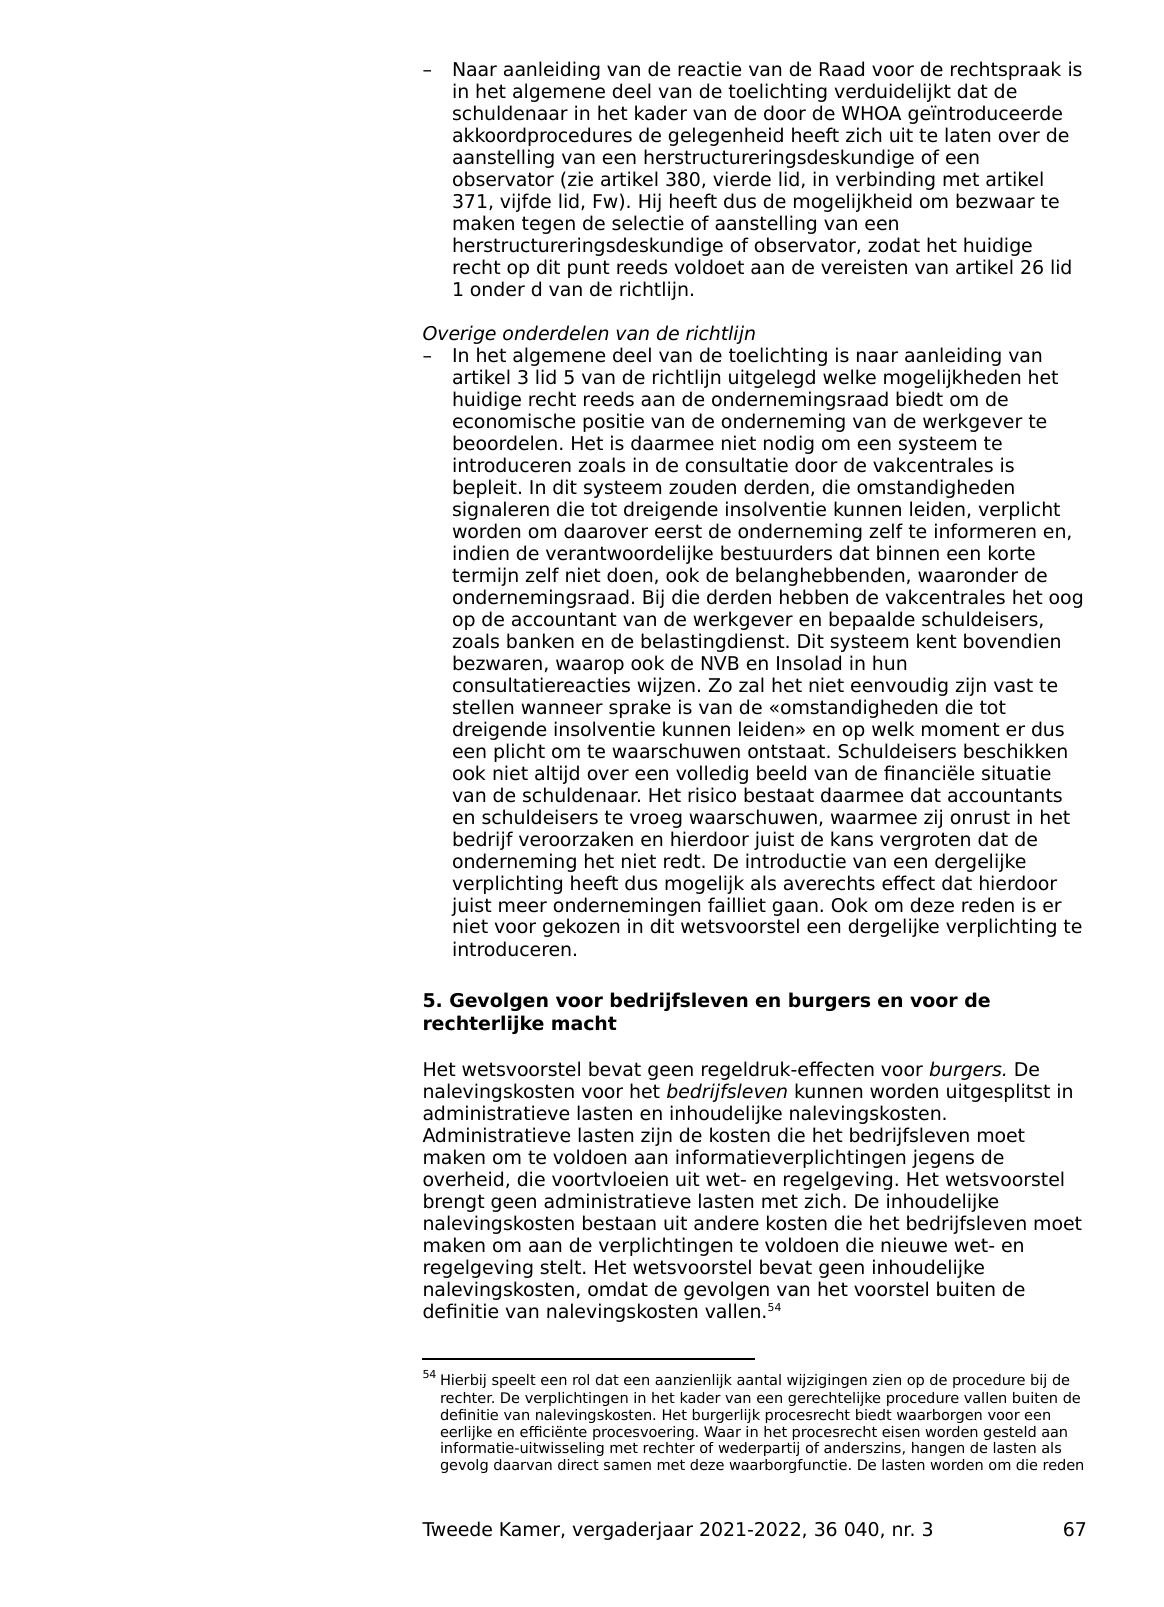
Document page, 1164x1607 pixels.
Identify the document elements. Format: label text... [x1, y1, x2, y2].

text – Naar aanleiding van de reactie van de Raad voor de rechtspraak is in het algemene deel van de toelichting verduidelijkt dat de schuldenaar in het kader van de door de WHOA geïntroduceerde akkoordprocedures de gelegenheid heeft zich uit te laten over de aanstelling van een herstructureringsdeskundige of een observator (zie artikel 380, vierde lid, in verbinding met artikel 371, vijfde lid, Fw). Hij heeft dus de mogelijkheid om bezwaar te maken tegen de selectie of aanstelling van een herstructureringsdeskundige of observator, zodat het huidige recht op dit punt reeds voldoet aan de vereisten van artikel 26 lid 1 onder d van de richtlijn. [422, 59, 1087, 301]
text – In het algemene deel van de toelichting is naar aanleiding van artikel 3 lid 5 van de richtlijn uitgelegd welke mogelijkheden het huidige recht reeds aan de ondernemingsraad biedt om de economische positie van de onderneming van de werkgever te beoordelen. Het is daarmee niet nodig om een systeem te introduceren zoals in de consultatie door de vakcentrales is bepleit. In dit systeem zouden derden, die omstandigheden signaleren die tot dreigende insolventie kunnen leiden, verplicht worden om daarover eerst de onderneming zelf te informeren en, indien de verantwoordelijke bestuurders dat binnen een korte termijn zelf niet doen, ook de belanghebbenden, waaronder de ondernemingsraad. Bij die derden hebben de vakcentrales het oog op de accountant van de werkgever en bepaalde schuldeisers, zoals banken en de belastingdienst. Dit systeem kent bovendien bezwaren, waarop ook de NVB en Insolad in hun consultatiereacties wijzen. Zo zal het niet eenvoudig zijn vast te stellen wanneer sprake is van de «omstandigheden die tot dreigende insolventie kunnen leiden» en op welk moment er dus een plicht om te waarschuwen ontstaat. Schuldeisers beschikken ook niet altijd over een volledig beeld van de financiële situatie van de schuldenaar. Het risico bestaat daarmee dat accountants en schuldeisers te vroeg waarschuwen, waarmee zij onrust in het bedrijf veroorzaken en hierdoor juist de kans vergroten dat de onderneming het niet redt. De introductie van een dergelijke verplichting heeft dus mogelijk als averechts effect dat hierdoor juist meer ondernemingen failliet gaan. Ook om deze reden is er niet voor gekozen in dit wetsvoorstel een dergelijke verplichting te introduceren. [422, 345, 1087, 960]
subtitle Overige onderdelen van de richtlijn [422, 323, 1087, 345]
text Het wetsvoorstel bevat geen regeldruk-effecten voor burgers. De nalevingskosten voor het bedrijfsleven kunnen worden uitgesplitst in administratieve lasten en inhoudelijke nalevingskosten. Administratieve lasten zijn de kosten die het bedrijfsleven moet maken om te voldoen aan informatieverplichtingen jegens de overheid, die voortvloeien uit wet- en regelgeving. Het wetsvoorstel brengt geen administratieve lasten met zich. De inhoudelijke nalevingskosten bestaan uit andere kosten die het bedrijfsleven moet maken om aan de verplichtingen te voldoen die nieuwe wet- en regelgeving stelt. Het wetsvoorstel bevat geen inhoudelijke nalevingskosten, omdat de gevolgen van het voorstel buiten de definitie van nalevingskosten vallen. [422, 1059, 1087, 1323]
text Hierbij speelt een rol dat een aanzienlijk aantal wijzigingen zien op de procedure bij de rechter. De verplichtingen in het kader van een gerechtelijke procedure vallen buiten de definitie van nalevingskosten. Het burgerlijk procesrecht biedt waarborgen voor een eerlijke en efficiënte procesvoering. Waar in het procesrecht eisen worden gesteld aan informatie-uitwisseling met rechter of wederpartij of anderszins, hangen de lasten als gevolg daarvan direct samen met deze waarborgfunctie. De lasten worden om die reden [422, 1368, 1087, 1474]
subtitle 5. Gevolgen voor bedrijfsleven en burgers en voor de rechterlijke macht [422, 990, 1087, 1034]
